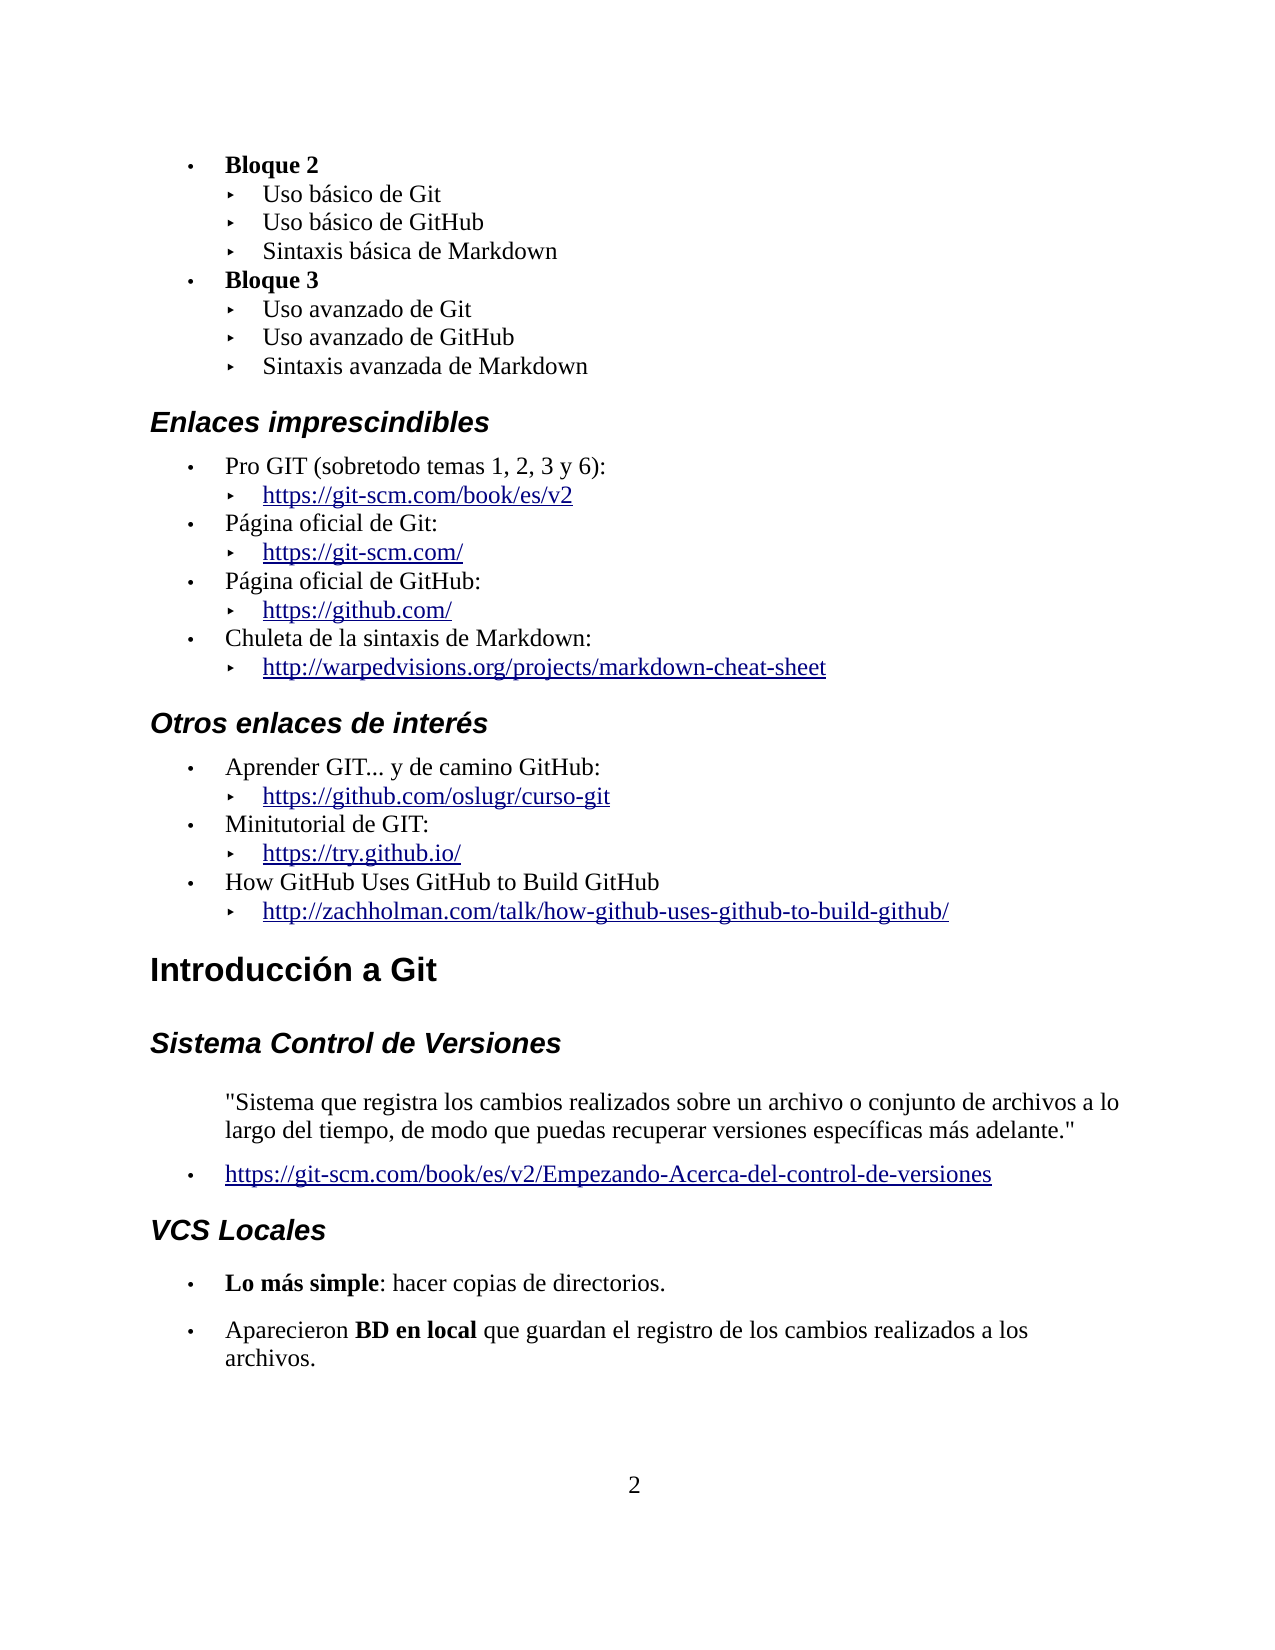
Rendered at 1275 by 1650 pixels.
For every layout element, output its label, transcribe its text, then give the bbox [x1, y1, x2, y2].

list How GitHub Uses GitHub to Build GitHub [187, 867, 1125, 896]
list Bloque 2 [187, 150, 1125, 179]
subtitle Enlaces imprescindibles [150, 405, 1125, 438]
list Uso avanzado de Git [225, 294, 1125, 322]
subtitle Introducción a Git [150, 949, 1125, 988]
list https://github.com/oslugr/curso-git [225, 781, 1125, 809]
subtitle VCS Locales [150, 1213, 1125, 1247]
subtitle Sistema Control de Versiones [150, 1026, 1125, 1059]
list https://try.github.io/ [225, 838, 1125, 867]
list http://warpedvisions.org/projects/markdown-cheat-sheet [225, 652, 1125, 681]
subtitle Otros enlaces de interés [150, 706, 1125, 739]
list https://git-scm.com/ [225, 537, 1125, 566]
list Página oficial de GitHub: [187, 566, 1125, 595]
list http://zachholman.com/talk/how-github-uses-github-to-build-github/ [225, 896, 1125, 924]
list Uso básico de Git [225, 179, 1125, 207]
list Página oficial de Git: [187, 508, 1125, 537]
list Pro GIT (sobretodo temas 1, 2, 3 y 6): [187, 451, 1125, 480]
list Aprender GIT... y de camino GitHub: [187, 752, 1125, 781]
list Chuleta de la sintaxis de Markdown: [187, 623, 1125, 652]
list https://github.com/ [225, 595, 1125, 623]
list https://git-scm.com/book/es/v2 [225, 480, 1125, 508]
list Aparecieron BD en local que guardan el registro de los cambios realizados a los archivos. [187, 1315, 1125, 1372]
list Lo más simple: hacer copias de directorios. [187, 1268, 1125, 1297]
list Minitutorial de GIT: [187, 809, 1125, 838]
list Bloque 3 [187, 265, 1125, 294]
list https://git-scm.com/book/es/v2/Empezando-Acerca-del-control-de-versiones [187, 1159, 1125, 1188]
list Uso básico de GitHub [225, 207, 1125, 236]
text "Sistema que registra los cambios realizados sobre un archivo o conjunto de archivos a lo largo del tiempo, de modo que puedas recuperar versiones específicas más adelante." [225, 1087, 1125, 1144]
list Sintaxis avanzada de Markdown [225, 351, 1125, 380]
list Uso avanzado de GitHub [225, 322, 1125, 351]
list Sintaxis básica de Markdown [225, 236, 1125, 265]
